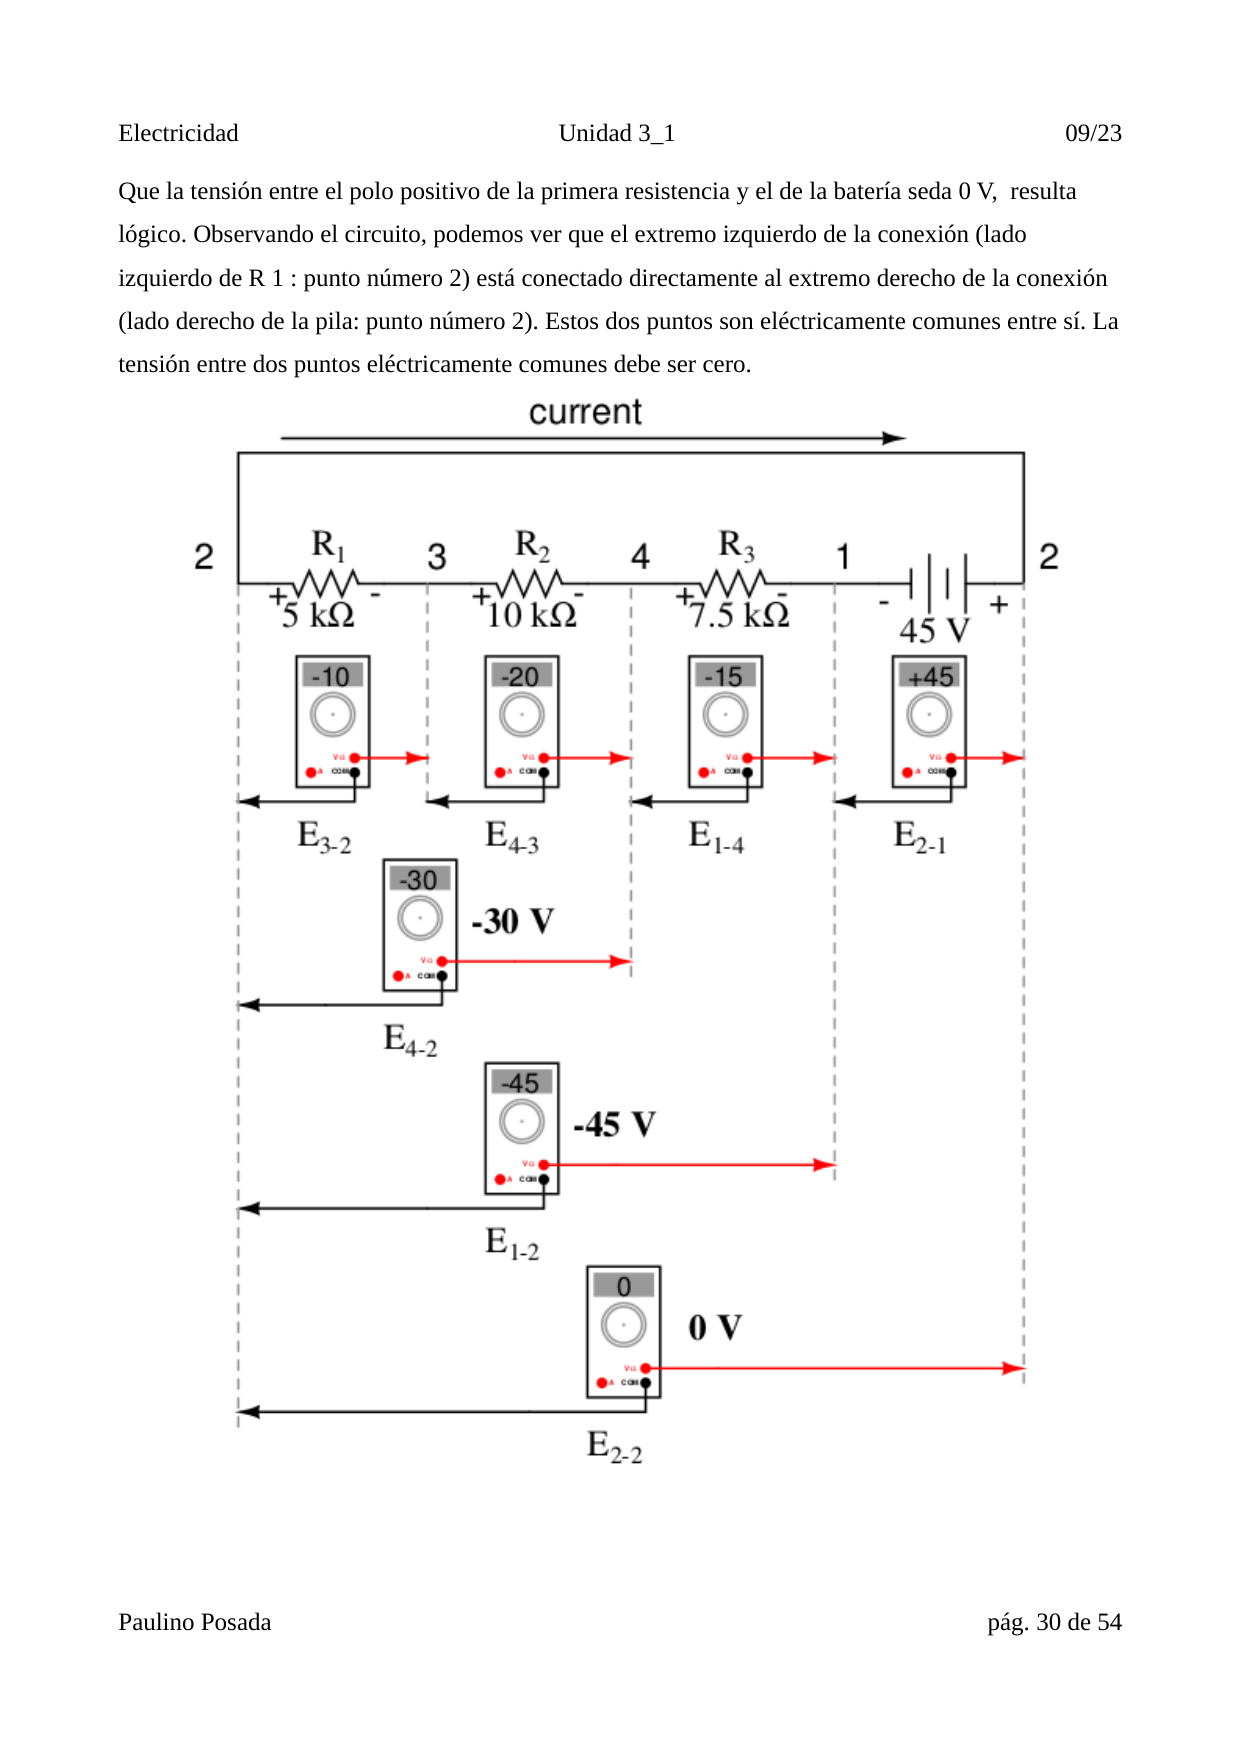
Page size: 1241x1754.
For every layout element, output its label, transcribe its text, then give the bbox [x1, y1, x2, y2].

text Que la tensión entre el polo positivo de la primera resistencia y el de la batería seda 0 V, resulta lógico. Observando el circuito, podemos ver que el extremo izquierdo de la conexión (lado izquierdo de R 1 : punto número 2) está conectado directamente al extremo derecho de la conexión (lado derecho de la pila: punto número 2). Estos dos puntos son eléctricamente comunes entre sí. La tensión entre dos puntos eléctricamente comunes debe ser cero. [118, 176, 1122, 378]
picture [163, 380, 1077, 1476]
